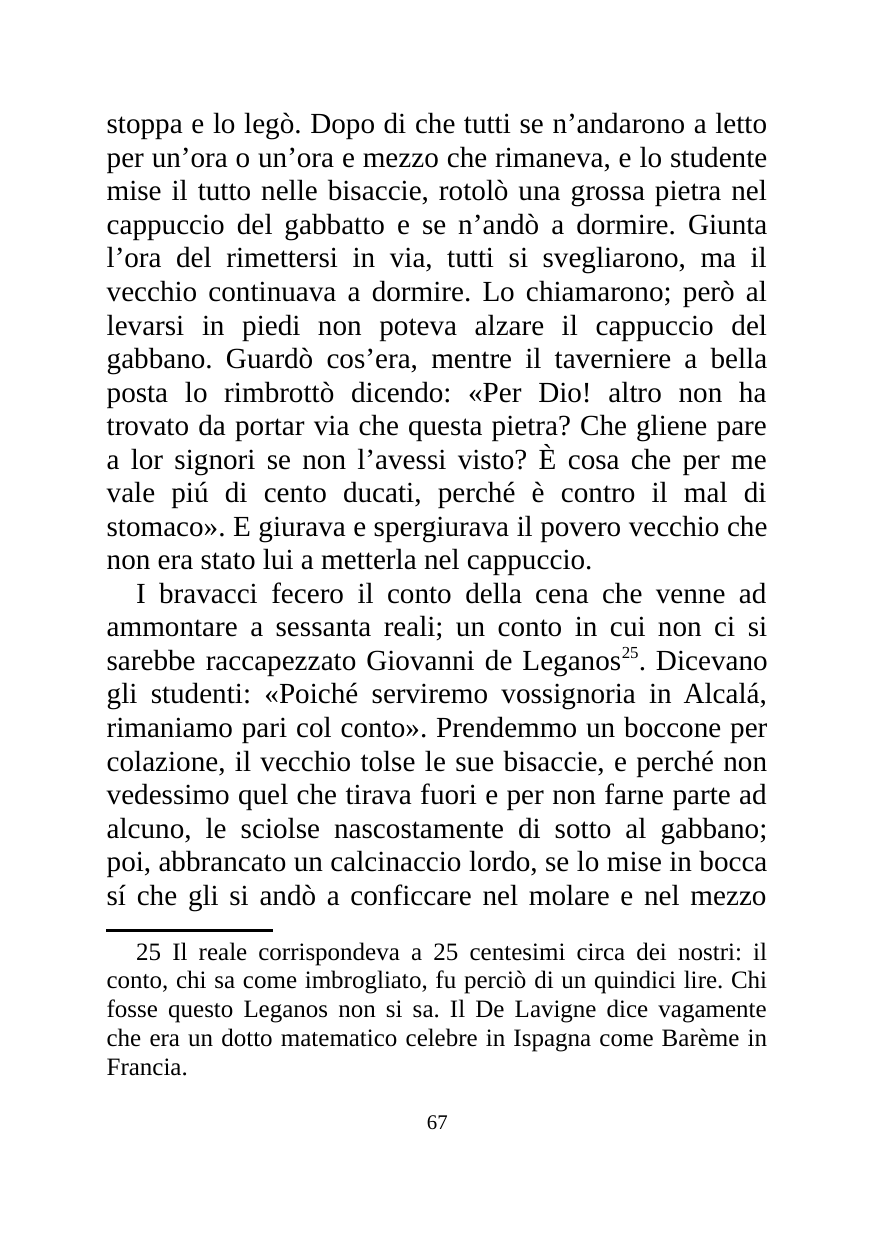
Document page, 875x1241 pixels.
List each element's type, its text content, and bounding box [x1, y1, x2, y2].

text stoppa e lo legò. Dopo di che tutti se n’andarono a letto per un’ora o un’ora e mezzo che rimaneva, e lo studente mise il tutto nelle bisaccie, rotolò una grossa pietra nel cappuccio del gabbatto e se n’andò a dormire. Giunta l’ora del rimettersi in via, tutti si svegliarono, ma il vecchio continuava a dormire. Lo chiamarono; però al levarsi in piedi non poteva alzare il cappuccio del gabbano. Guardò cos’era, mentre il taverniere a bella posta lo rimbrottò dicendo: «Per Dio! altro non ha trovato da portar via che questa pietra? Che gliene pare a lor signori se non l’avessi visto? È cosa che per me vale piú di cento ducati, perché è contro il mal di stomaco». E giurava e spergiurava il povero vecchio che non era stato lui a metterla nel cappuccio. [106, 106, 768, 576]
text Il reale corrispondeva a 25 centesimi circa dei nostri: il conto, chi sa come imbrogliato, fu perciò di un quindici lire. Chi fosse questo Leganos non si sa. Il De Lavigne dice vagamente che era un dotto matematico celebre in Ispagna come Barème in Francia. [106, 937, 768, 1080]
text I bravacci fecero il conto della cena che venne ad ammontare a sessanta reali; un conto in cui non ci si sarebbe raccapezzato Giovanni de Leganos. Dicevano gli studenti: «Poiché serviremo vossignoria in Alcalá, rimaniamo pari col conto». Prendemmo un boccone per colazione, il vecchio tolse le sue bisaccie, e perché non vedessimo quel che tirava fuori e per non farne parte ad alcuno, le sciolse nascostamente di sotto al gabbano; poi, abbrancato un calcinaccio lordo, se lo mise in bocca sí che gli si andò a conficcare nel molare e nel mezzo [106, 576, 768, 911]
